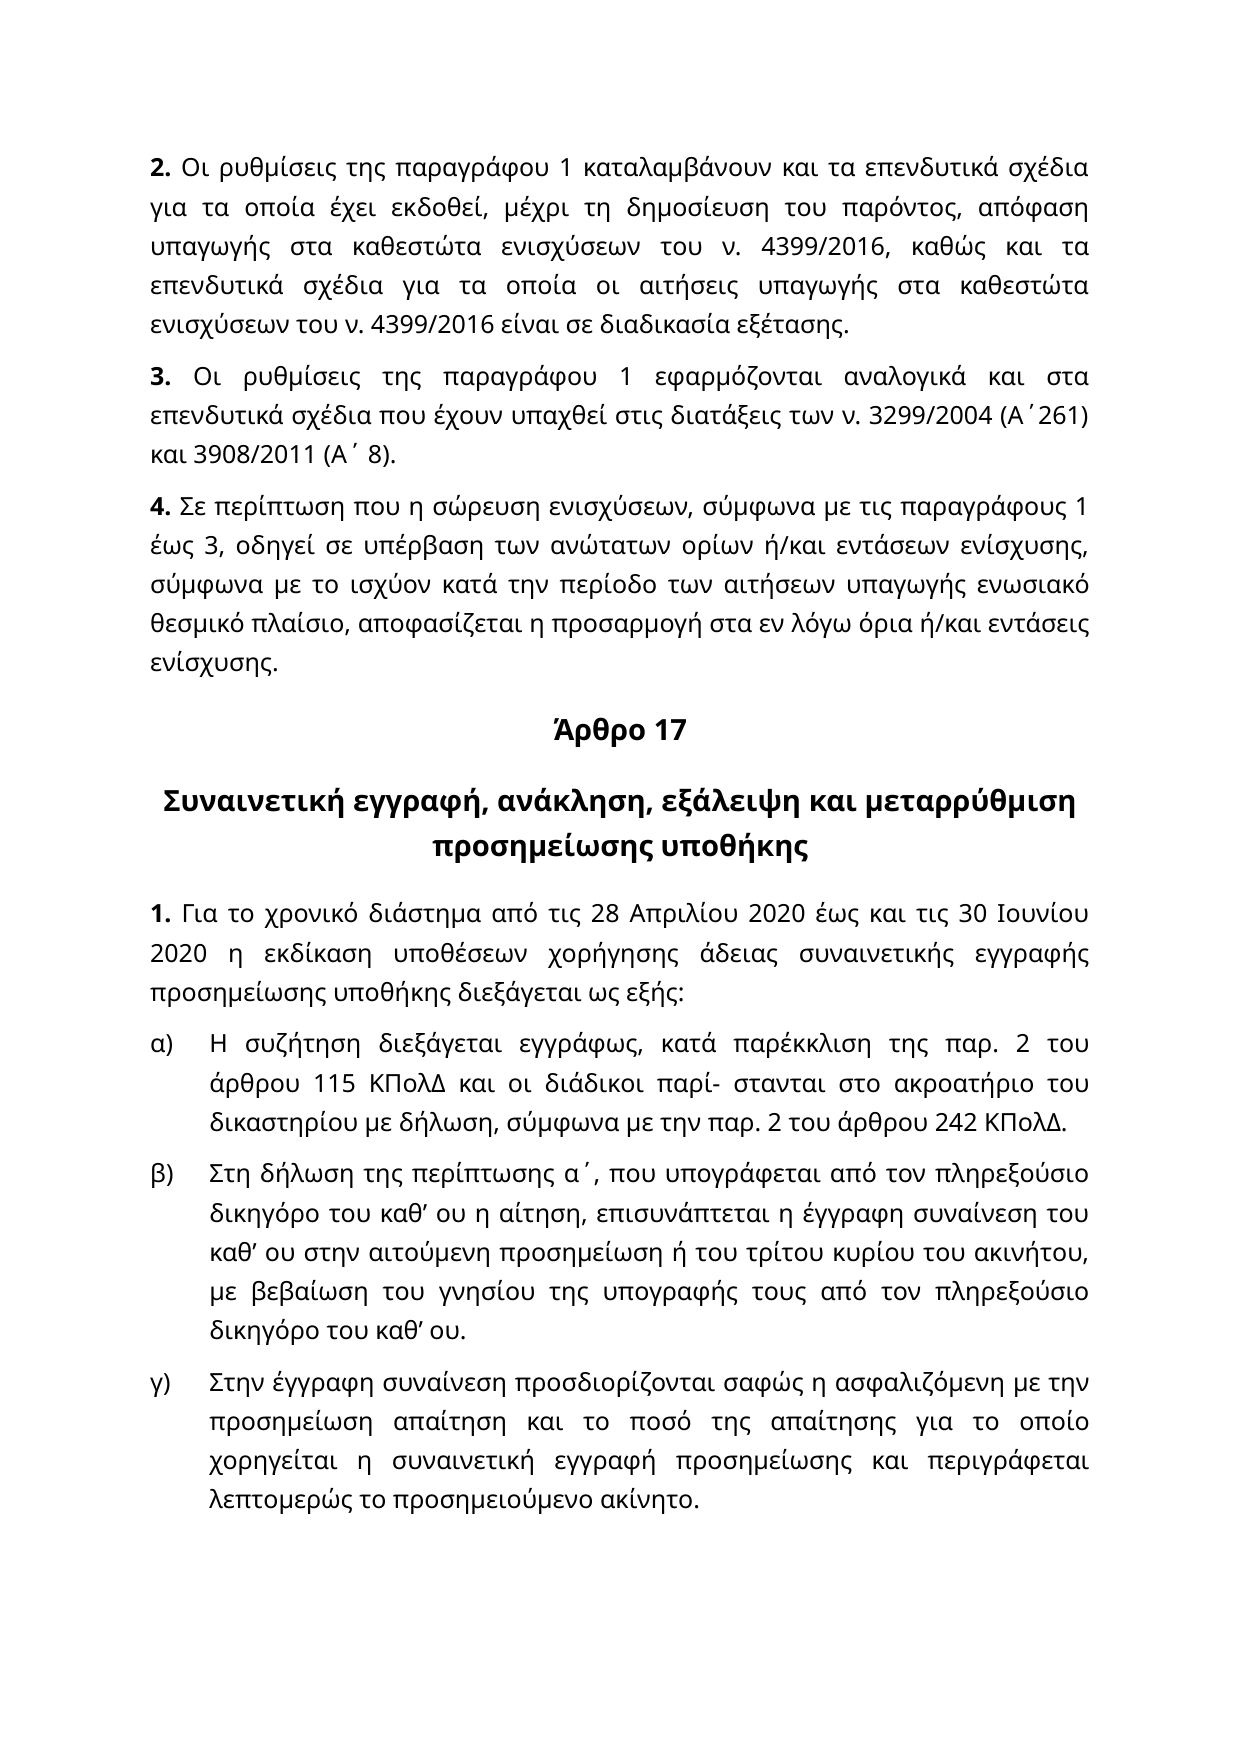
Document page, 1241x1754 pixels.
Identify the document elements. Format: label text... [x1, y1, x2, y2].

subtitle Άρθρο 17 [150, 709, 1090, 749]
list β) Στη δήλωση της περίπτωσης α΄, που υπογράφεται από τον πληρεξούσιο δικηγόρο του καθ’ ου η αίτηση, επισυνάπτεται η έγγραφη συναίνεση του καθ’ ου στην αιτούμενη προσημείωση ή του τρίτου κυρίου του ακινήτου, με βεβαίωση του γνησίου της υπογραφής τους από τον πληρεξούσιο δικηγόρο του καθ’ ου. [150, 1156, 1090, 1347]
text 4. Σε περίπτωση που η σώρευση ενισχύσεων, σύμφωνα με τις παραγράφους 1 έως 3, οδηγεί σε υπέρβαση των ανώτατων ορίων ή/και εντάσεων ενίσχυσης, σύμφωνα με το ισχύον κατά την περίοδο των αιτήσεων υπαγωγής ενωσιακό θεσμικό πλαίσιο, αποφασίζεται η προσαρμογή στα εν λόγω όρια ή/και εντάσεις ενίσχυσης. [150, 488, 1090, 679]
text 2. Οι ρυθμίσεις της παραγράφου 1 καταλαμβάνουν και τα επενδυτικά σχέδια για τα οποία έχει εκδοθεί, μέχρι τη δημοσίευση του παρόντος, απόφαση υπαγωγής στα καθεστώτα ενισχύσεων του ν. 4399/2016, καθώς και τα επενδυτικά σχέδια για τα οποία οι αιτήσεις υπαγωγής στα καθεστώτα ενισχύσεων του ν. 4399/2016 είναι σε διαδικασία εξέτασης. [150, 150, 1090, 341]
subtitle Συναινετική εγγραφή, ανάκληση, εξάλειψη και μεταρρύθμιση προσημείωσης υποθήκης [150, 780, 1090, 865]
list α) Η συζήτηση διεξάγεται εγγράφως, κατά παρέκκλιση της παρ. 2 του άρθρου 115 ΚΠολΔ και οι διάδικοι παρί- στανται στο ακροατήριο του δικαστηρίου με δήλωση, σύμφωνα με την παρ. 2 του άρθρου 242 ΚΠολΔ. [150, 1026, 1090, 1138]
text 1. Για το χρονικό διάστημα από τις 28 Απριλίου 2020 έως και τις 30 Ιουνίου 2020 η εκδίκαση υποθέσεων χορήγησης άδειας συναινετικής εγγραφής προσημείωσης υποθήκης διεξάγεται ως εξής: [150, 896, 1090, 1008]
list γ) Στην έγγραφη συναίνεση προσδιορίζονται σαφώς η ασφαλιζόμενη με την προσημείωση απαίτηση και το ποσό της απαίτησης για το οποίο χορηγείται η συναινετική εγγραφή προσημείωσης και περιγράφεται λεπτομερώς το προσημειούμενο ακίνητο. [150, 1364, 1090, 1516]
text 3. Οι ρυθμίσεις της παραγράφου 1 εφαρμόζονται αναλογικά και στα επενδυτικά σχέδια που έχουν υπαχθεί στις διατάξεις των ν. 3299/2004 (Α΄261) και 3908/2011 (Α΄ 8). [150, 358, 1090, 471]
